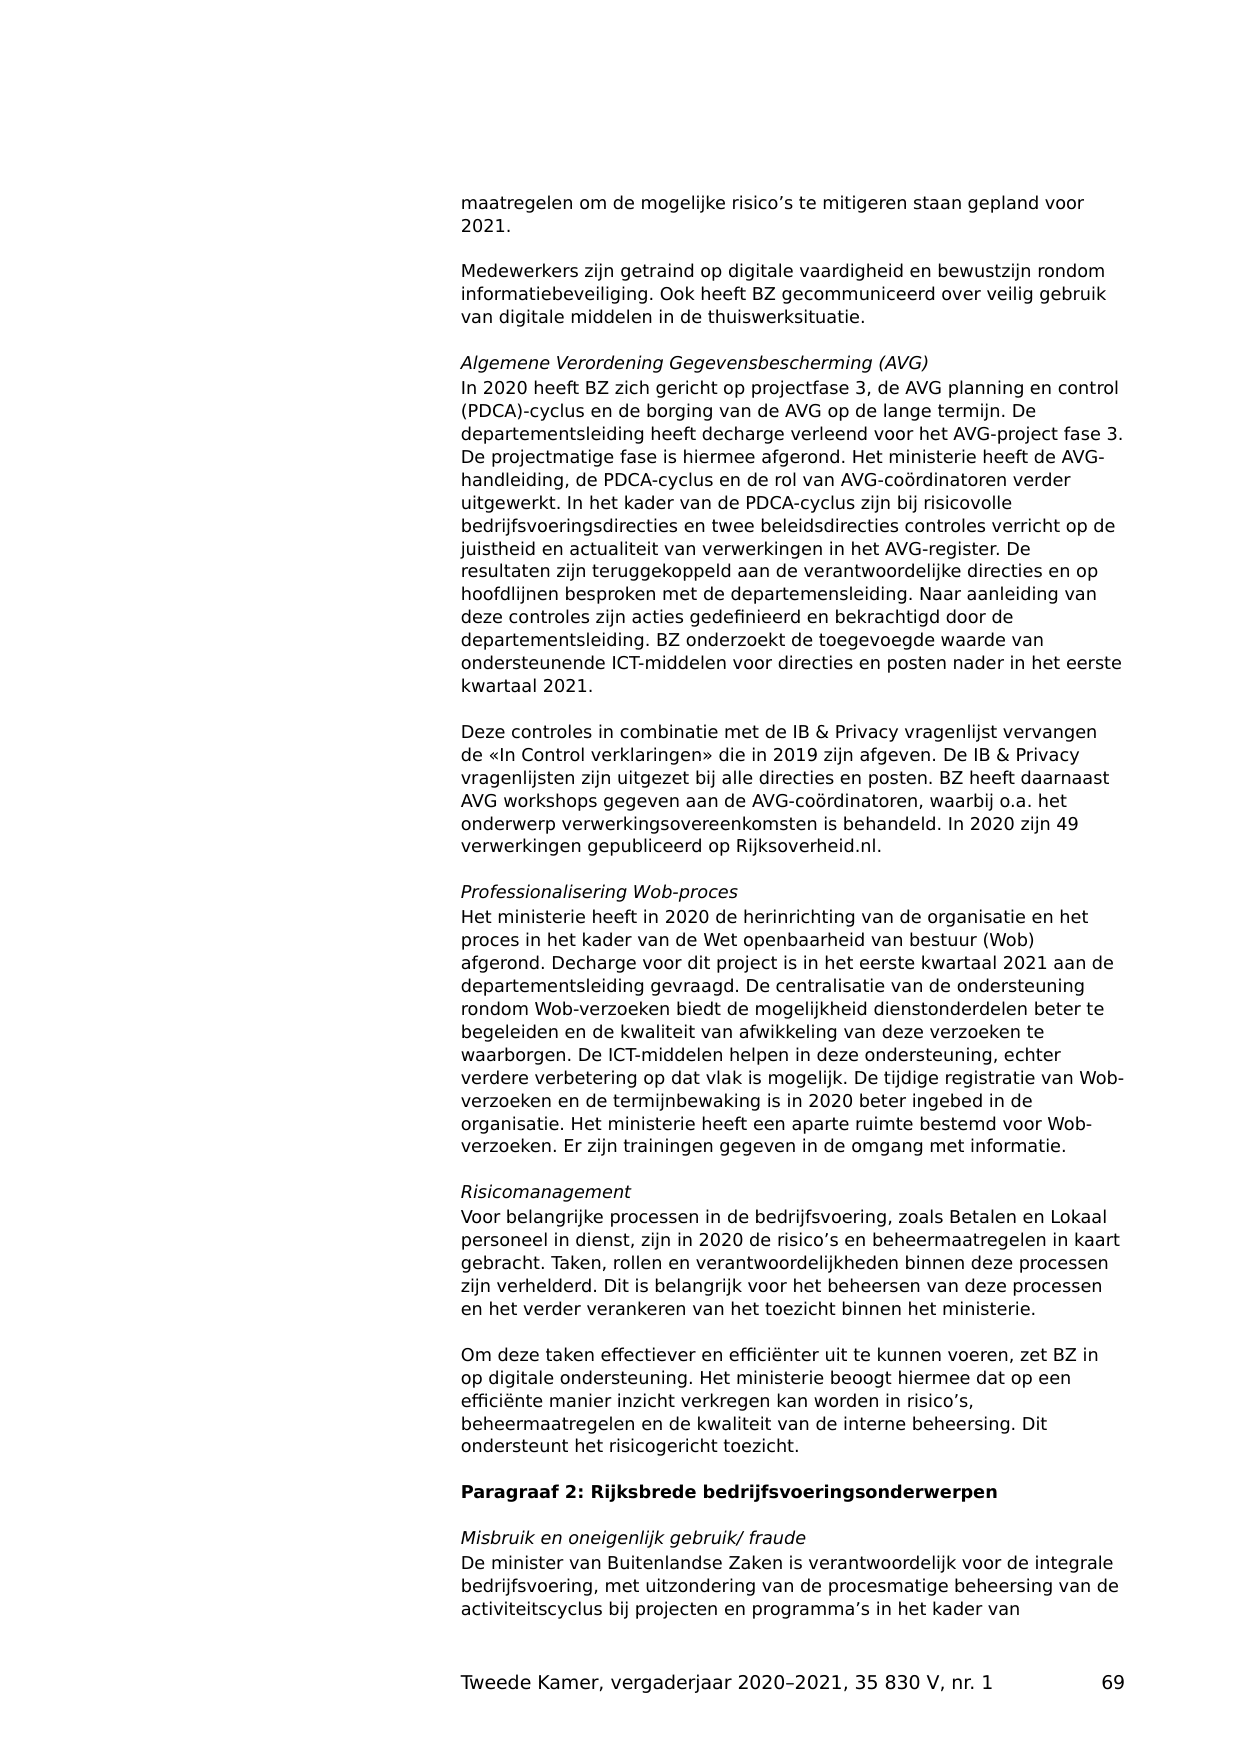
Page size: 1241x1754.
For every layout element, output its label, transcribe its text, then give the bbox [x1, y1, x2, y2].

text Algemene Verordening Gegevensbescherming (AVG) [461, 351, 1125, 374]
text Medewerkers zijn getraind op digitale vaardigheid en bewustzijn rondom informatiebeveiliging. Ook heeft BZ gecommuniceerd over veilig gebruik van digitale middelen in de thuiswerksituatie. [461, 259, 1125, 328]
text Risicomanagement [461, 1180, 1125, 1203]
text Paragraaf 2: Rijksbrede bedrijfsvoeringsonderwerpen [461, 1480, 1125, 1503]
text De minister van Buitenlandse Zaken is verantwoordelijk voor de integrale bedrijfsvoering, met uitzondering van de procesmatige beheersing van de activiteitscyclus bij projecten en programma’s in het kader van [461, 1551, 1125, 1620]
text In 2020 heeft BZ zich gericht op projectfase 3, de AVG planning en control (PDCA)-cyclus en de borging van de AVG op de lange termijn. De departementsleiding heeft decharge verleend voor het AVG-project fase 3. De projectmatige fase is hiermee afgerond. Het ministerie heeft de AVG-handleiding, de PDCA-cyclus en de rol van AVG-coördinatoren verder uitgewerkt. In het kader van de PDCA-cyclus zijn bij risicovolle bedrijfsvoeringsdirecties en twee beleidsdirecties controles verricht op de juistheid en actualiteit van verwerkingen in het AVG-register. De resultaten zijn teruggekoppeld aan de verantwoordelijke directies en op hoofdlijnen besproken met de departemensleiding. Naar aanleiding van deze controles zijn acties gedefinieerd en bekrachtigd door de departementsleiding. BZ onderzoekt de toegevoegde waarde van ondersteunende ICT-middelen voor directies en posten nader in het eerste kwartaal 2021. [461, 376, 1125, 697]
text Om deze taken effectiever en efficiënter uit te kunnen voeren, zet BZ in op digitale ondersteuning. Het ministerie beoogt hiermee dat op een efficiënte manier inzicht verkregen kan worden in risico’s, beheermaatregelen en de kwaliteit van de interne beheersing. Dit ondersteunt het risicogericht toezicht. [461, 1343, 1125, 1457]
text Voor belangrijke processen in de bedrijfsvoering, zoals Betalen en Lokaal personeel in dienst, zijn in 2020 de risico’s en beheermaatregelen in kaart gebracht. Taken, rollen en verantwoordelijkheden binnen deze processen zijn verhelderd. Dit is belangrijk voor het beheersen van deze processen en het verder verankeren van het toezicht binnen het ministerie. [461, 1205, 1125, 1320]
text Misbruik en oneigenlijk gebruik/ fraude [461, 1526, 1125, 1549]
text Deze controles in combinatie met de IB & Privacy vragenlijst vervangen de «In Control verklaringen» die in 2019 zijn afgeven. De IB & Privacy vragenlijsten zijn uitgezet bij alle directies en posten. BZ heeft daarnaast AVG workshops gegeven aan de AVG-coördinatoren, waarbij o.a. het onderwerp verwerkingsovereenkomsten is behandeld. In 2020 zijn 49 verwerkingen gepubliceerd op Rijksoverheid.nl. [461, 720, 1125, 857]
text maatregelen om de mogelijke risico’s te mitigeren staan gepland voor 2021. [461, 191, 1125, 237]
text Het ministerie heeft in 2020 de herinrichting van de organisatie en het proces in het kader van de Wet openbaarheid van bestuur (Wob) afgerond. Decharge voor dit project is in het eerste kwartaal 2021 aan de departementsleiding gevraagd. De centralisatie van de ondersteuning rondom Wob-verzoeken biedt de mogelijkheid dienstonderdelen beter te begeleiden en de kwaliteit van afwikkeling van deze verzoeken te waarborgen. De ICT-middelen helpen in deze ondersteuning, echter verdere verbetering op dat vlak is mogelijk. De tijdige registratie van Wob-verzoeken en de termijnbewaking is in 2020 beter ingebed in de organisatie. Het ministerie heeft een aparte ruimte bestemd voor Wob-verzoeken. Er zijn trainingen gegeven in de omgang met informatie. [461, 905, 1125, 1157]
text Professionalisering Wob-proces [461, 880, 1125, 903]
